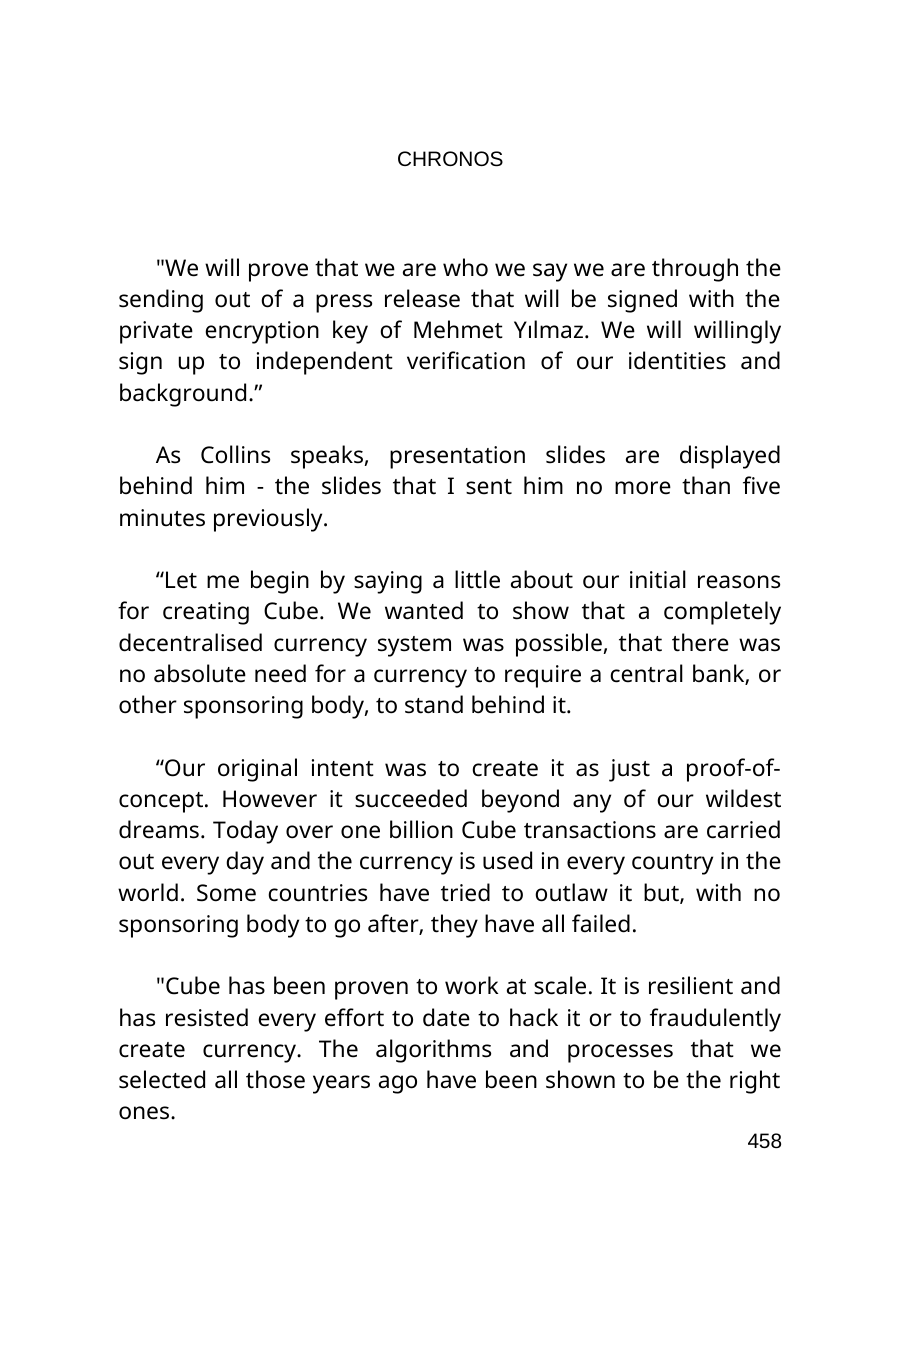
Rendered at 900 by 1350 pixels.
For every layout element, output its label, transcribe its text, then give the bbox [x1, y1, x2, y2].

text "We will prove that we are who we say we are through the sending out of a press release that will be signed with the private encryption key of Mehmet Yılmaz. We will willingly sign up to independent verification of our identities and background.” [118, 251, 782, 408]
text “Let me begin by saying a little about our initial reasons for creating Cube. We wanted to show that a completely decentralised currency system was possible, that there was no absolute need for a currency to require a central bank, or other sponsoring body, to stand behind it. [118, 564, 782, 720]
text “Our original intent was to create it as just a proof-of-concept. However it succeeded beyond any of our wildest dreams. Today over one billion Cube transactions are carried out every day and the currency is used in every country in the world. Some countries have tried to outlaw it but, with no sponsoring body to go after, they have all failed. [118, 751, 782, 939]
text "Cube has been proven to work at scale. It is resilient and has resisted every effort to date to hack it or to fraudulently create currency. The algorithms and processes that we selected all those years ago have been shown to be the right ones. [118, 970, 782, 1126]
text As Collins speaks, presentation slides are displayed behind him - the slides that I sent him no more than five minutes previously. [118, 439, 782, 533]
